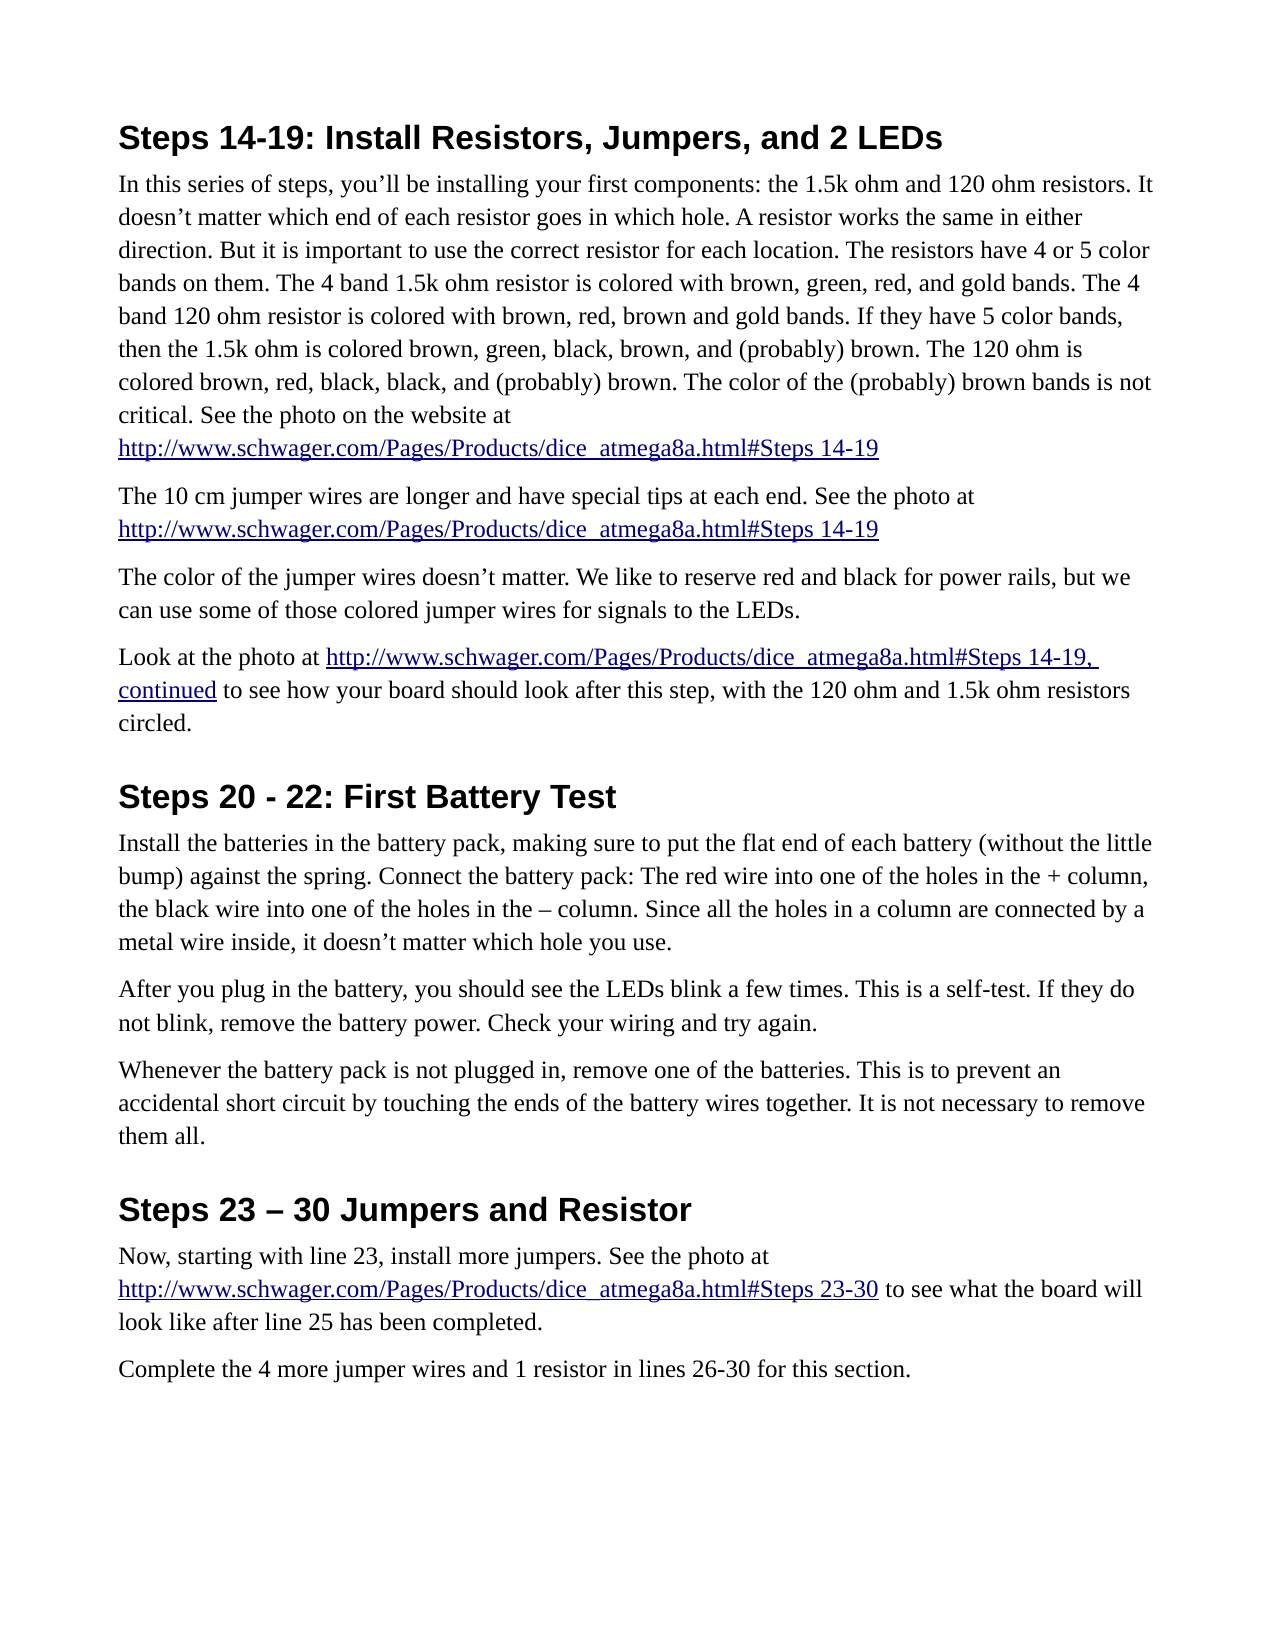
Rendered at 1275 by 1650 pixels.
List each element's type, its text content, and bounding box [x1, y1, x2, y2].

text After you plug in the battery, you should see the LEDs blink a few times. This is a self-test. If they do not blink, remove the battery power. Check your wiring and try again. [118, 974, 1157, 1036]
text Whenever the battery pack is not plugged in, remove one of the batteries. This is to prevent an accidental short circuit by touching the ends of the battery wires together. It is not necessary to remove them all. [118, 1055, 1157, 1150]
subtitle Steps 23 – 30 Jumpers and Resistor [118, 1190, 1157, 1228]
subtitle Steps 14-19: Install Resistors, Jumpers, and 2 LEDs [118, 118, 1157, 157]
text Complete the 4 more jumper wires and 1 resistor in lines 26-30 for this section. [118, 1354, 1157, 1383]
text Look at the photo at http://www.schwager.com/Pages/Products/dice_atmega8a.html#Steps 14-19, continued to see how your board should look after this step, with the 120 ohm and 1.5k ohm resistors circled. [118, 642, 1157, 737]
text Now, starting with line 23, install more jumpers. See the photo at http://www.schwager.com/Pages/Products/dice_atmega8a.html#Steps 23-30 to see what the board will look like after line 25 has been completed. [118, 1241, 1157, 1336]
text The 10 cm jumper wires are longer and have special tips at each end. See the photo at http://www.schwager.com/Pages/Products/dice_atmega8a.html#Steps 14-19 [118, 481, 1157, 543]
text In this series of steps, you’ll be installing your first components: the 1.5k ohm and 120 ohm resistors. It doesn’t matter which end of each resistor goes in which hole. A resistor works the same in either direction. But it is important to use the correct resistor for each location. The resistors have 4 or 5 color bands on them. The 4 band 1.5k ohm resistor is colored with brown, green, red, and gold bands. The 4 band 120 ohm resistor is colored with brown, red, brown and gold bands. If they have 5 color bands, then the 1.5k ohm is colored brown, green, black, brown, and (probably) brown. The 120 ohm is colored brown, red, black, black, and (probably) brown. The color of the (probably) brown bands is not critical. See the photo on the website at http://www.schwager.com/Pages/Products/dice_atmega8a.html#Steps 14-19 [118, 169, 1157, 462]
subtitle Steps 20 - 22: First Battery Test [118, 777, 1157, 815]
text Install the batteries in the battery pack, making sure to put the flat end of each battery (without the little bump) against the spring. Connect the battery pack: The red wire into one of the holes in the + column, the black wire into one of the holes in the – column. Since all the holes in a column are connected by a metal wire inside, it doesn’t matter which hole you use. [118, 828, 1157, 956]
text The color of the jumper wires doesn’t matter. We like to reserve red and black for power rails, but we can use some of those colored jumper wires for signals to the LEDs. [118, 562, 1157, 623]
